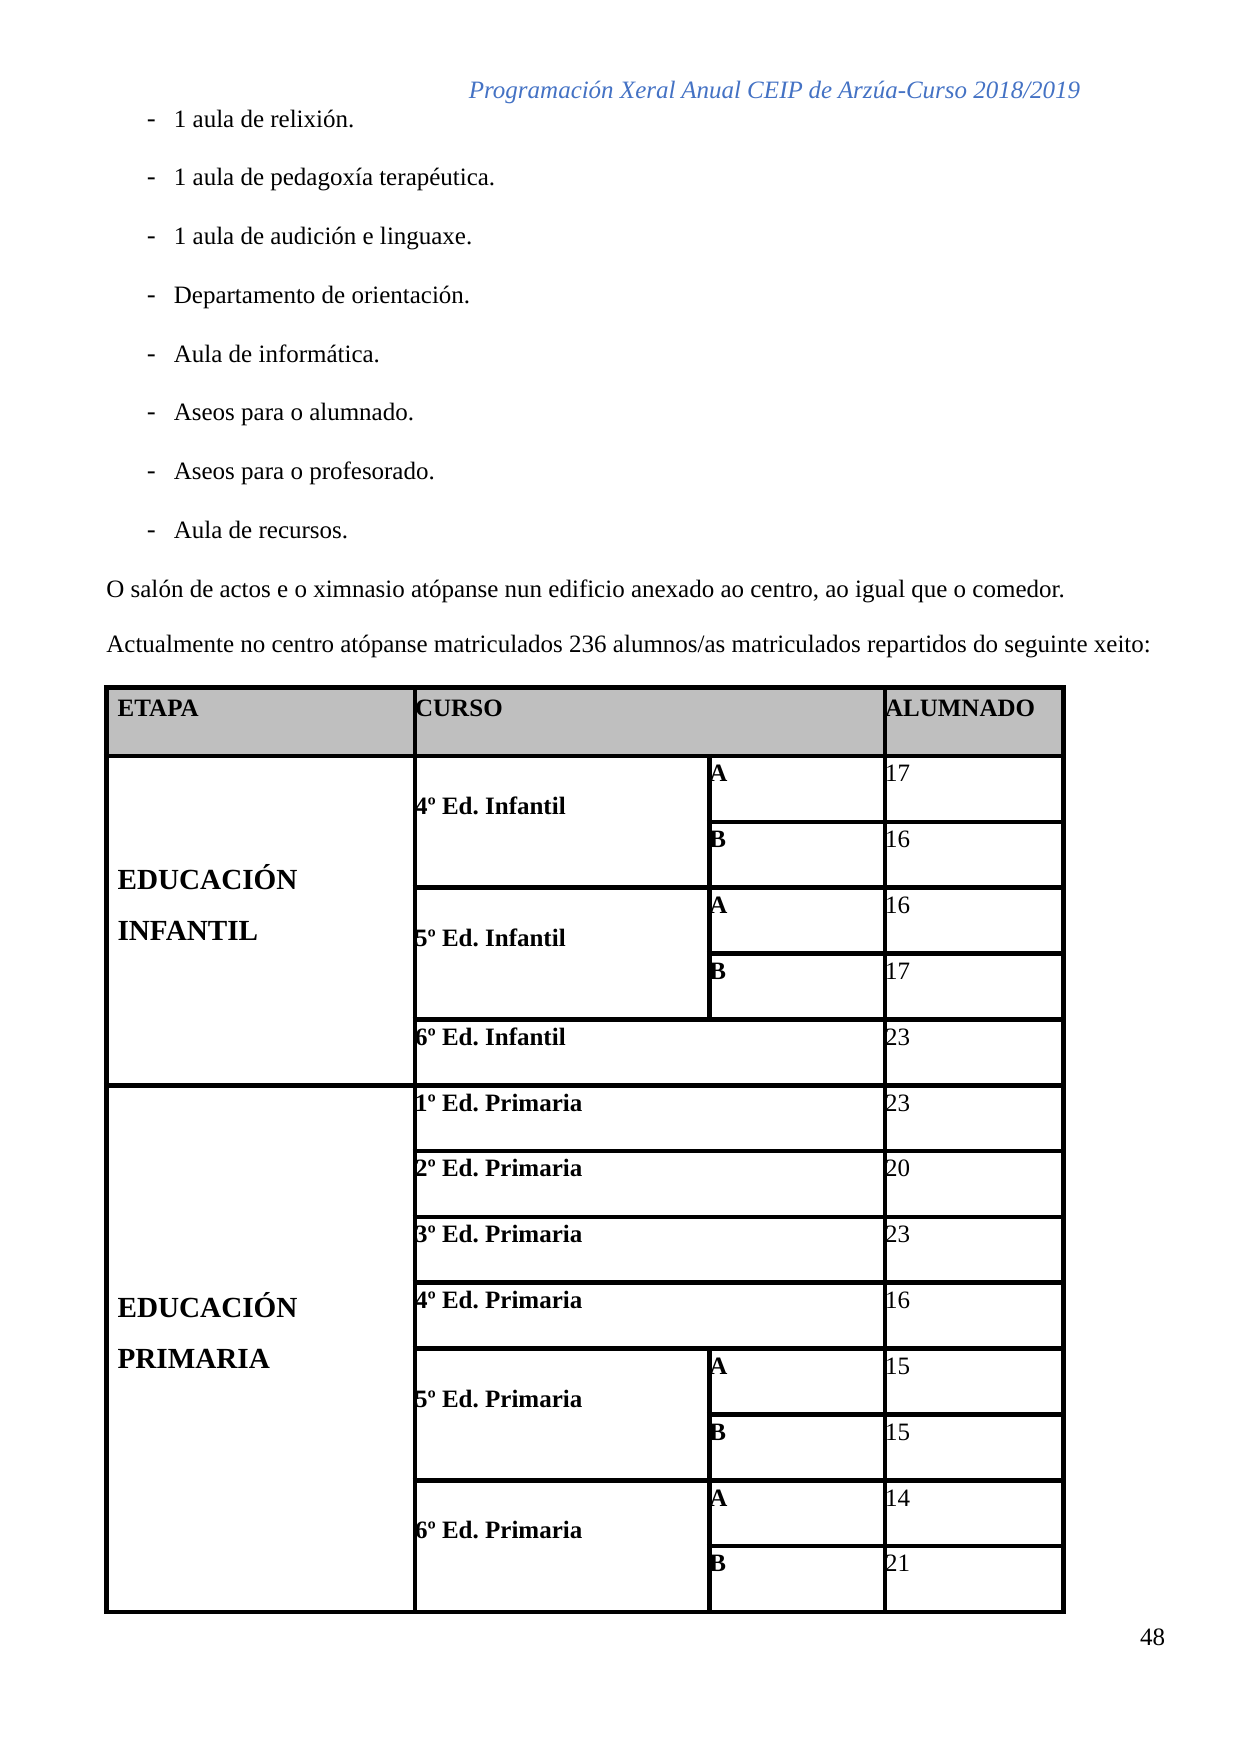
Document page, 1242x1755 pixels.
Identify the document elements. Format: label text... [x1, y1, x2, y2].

table_header ETAPA [109, 690, 413, 754]
text - Departamento de orientación. [144, 280, 1164, 311]
table_cell 21 [887, 1548, 1061, 1609]
table_cell B [712, 1417, 883, 1478]
text O salón de actos e o ximnasio atópanse nun edificio anexado ao centro, ao igual que o comedor. [106, 574, 1164, 602]
text - 1 aula de relixión. [144, 104, 1164, 134]
table_cell 15 [887, 1417, 1061, 1478]
text - 1 aula de audición e linguaxe. [144, 221, 1164, 252]
table_cell 6º Ed. Primaria [417, 1483, 707, 1609]
text Actualmente no centro atópanse matriculados 236 alumnos/as matriculados repartidos do seguinte xeito: [106, 629, 1164, 658]
table_cell 15 [887, 1351, 1061, 1412]
table_cell 23 [887, 1219, 1061, 1280]
table_cell B [712, 1548, 883, 1609]
table_header CURSO [417, 690, 883, 754]
text - 1 aula de pedagoxía terapéutica. [144, 162, 1164, 193]
table_cell B [712, 824, 883, 885]
table_cell 16 [887, 890, 1061, 951]
table_cell 16 [887, 1285, 1061, 1346]
table_cell 1º Ed. Primaria [417, 1088, 883, 1149]
table_cell A [712, 758, 883, 819]
table_cell A [712, 890, 883, 951]
text - Aula de informática. [144, 339, 1164, 369]
text - Aseos para o profesorado. [144, 456, 1164, 487]
table_cell A [712, 1351, 883, 1412]
table_cell 20 [887, 1153, 1061, 1214]
table_cell 4º Ed. Infantil [417, 758, 707, 885]
table_cell 23 [887, 1088, 1061, 1149]
table_cell EDUCACIÓN INFANTIL [109, 758, 413, 1083]
table_cell 5º Ed. Infantil [417, 890, 707, 1017]
table_cell 2º Ed. Primaria [417, 1153, 883, 1214]
text - Aseos para o alumnado. [144, 397, 1164, 428]
table_cell 17 [887, 956, 1061, 1017]
table_cell 14 [887, 1483, 1061, 1544]
table_cell 6º Ed. Infantil [417, 1022, 883, 1083]
table_cell B [712, 956, 883, 1017]
text - Aula de recursos. [144, 515, 1164, 546]
table_cell 4º Ed. Primaria [417, 1285, 883, 1346]
table_cell EDUCACIÓN PRIMARIA [109, 1088, 413, 1609]
table_header ALUMNADO [887, 690, 1061, 754]
table_cell 5º Ed. Primaria [417, 1351, 707, 1478]
table_cell 16 [887, 824, 1061, 885]
table_cell 23 [887, 1022, 1061, 1083]
table_cell 3º Ed. Primaria [417, 1219, 883, 1280]
table_cell 17 [887, 758, 1061, 819]
table_cell A [712, 1483, 883, 1544]
